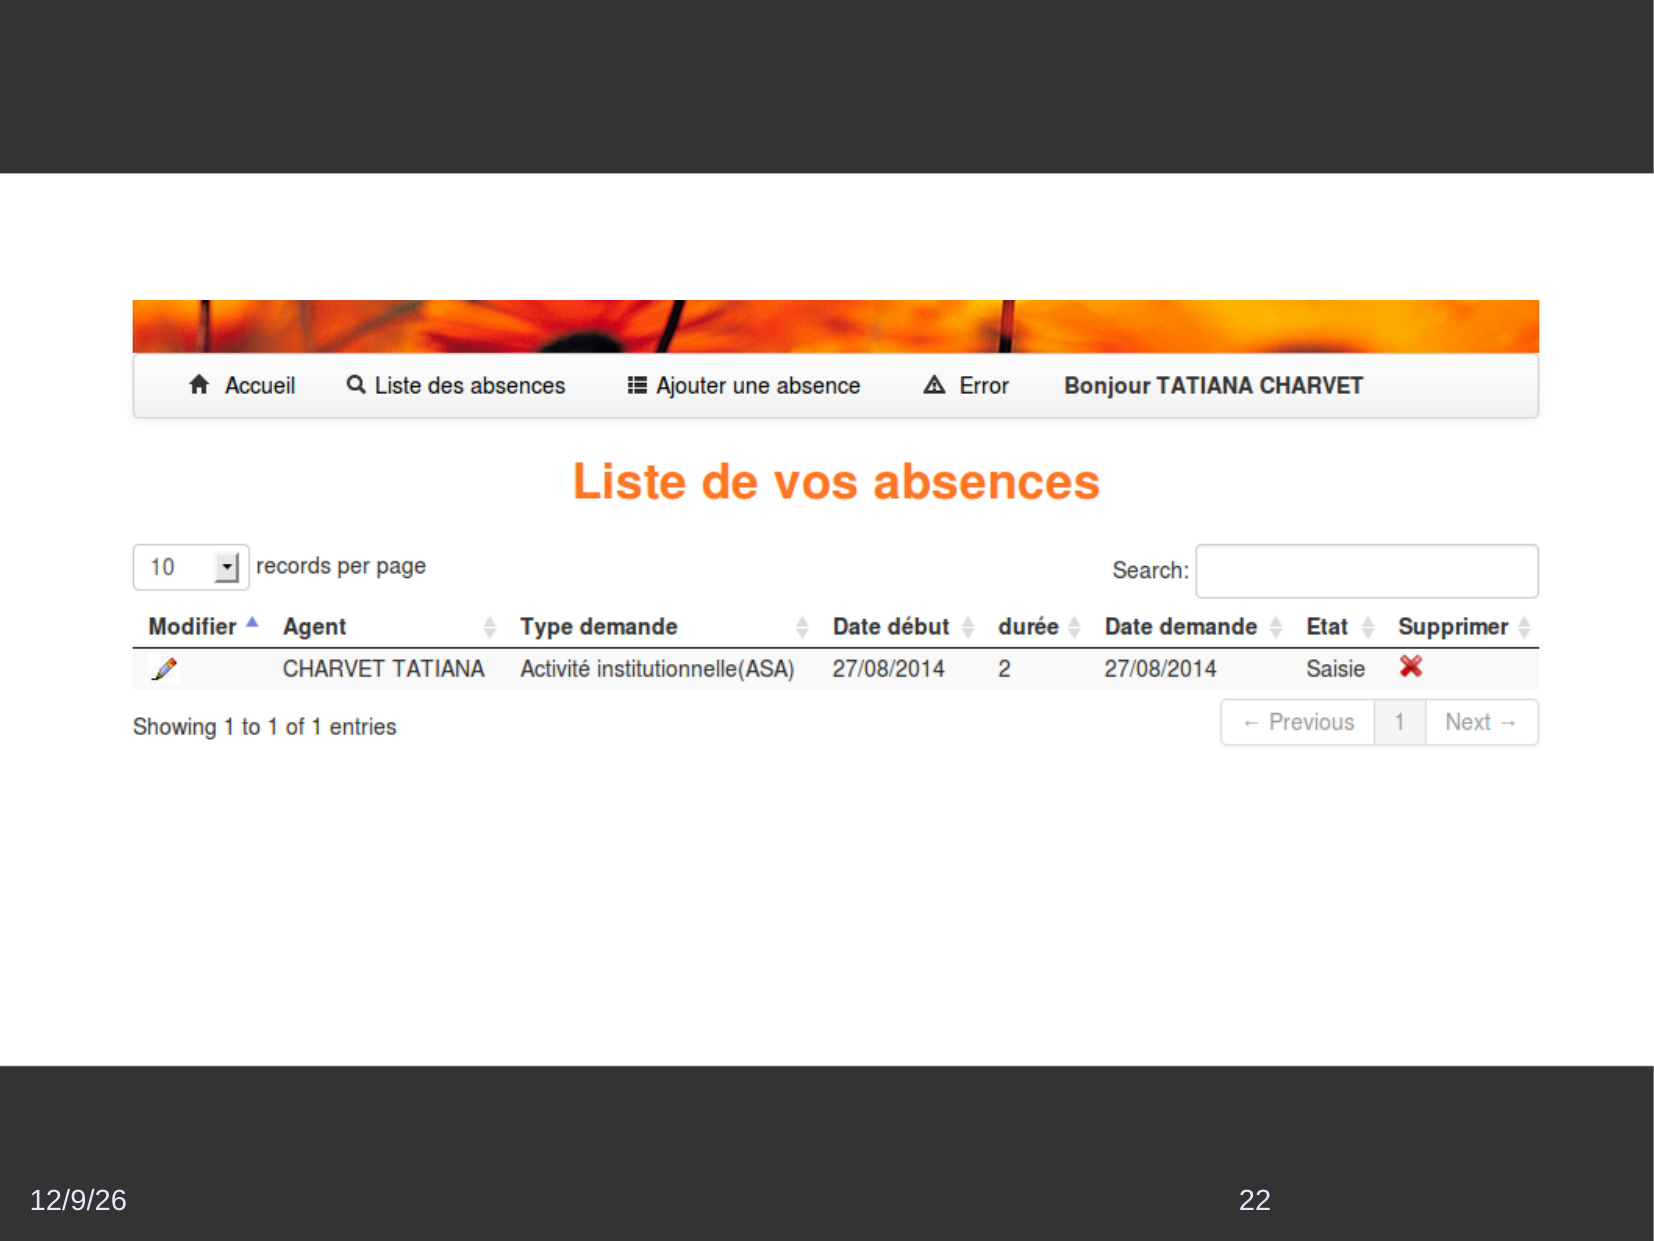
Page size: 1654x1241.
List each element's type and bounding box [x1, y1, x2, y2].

text_box [1238, 1181, 1625, 1241]
picture [83, 300, 1577, 940]
text_box [29, 1181, 566, 1241]
